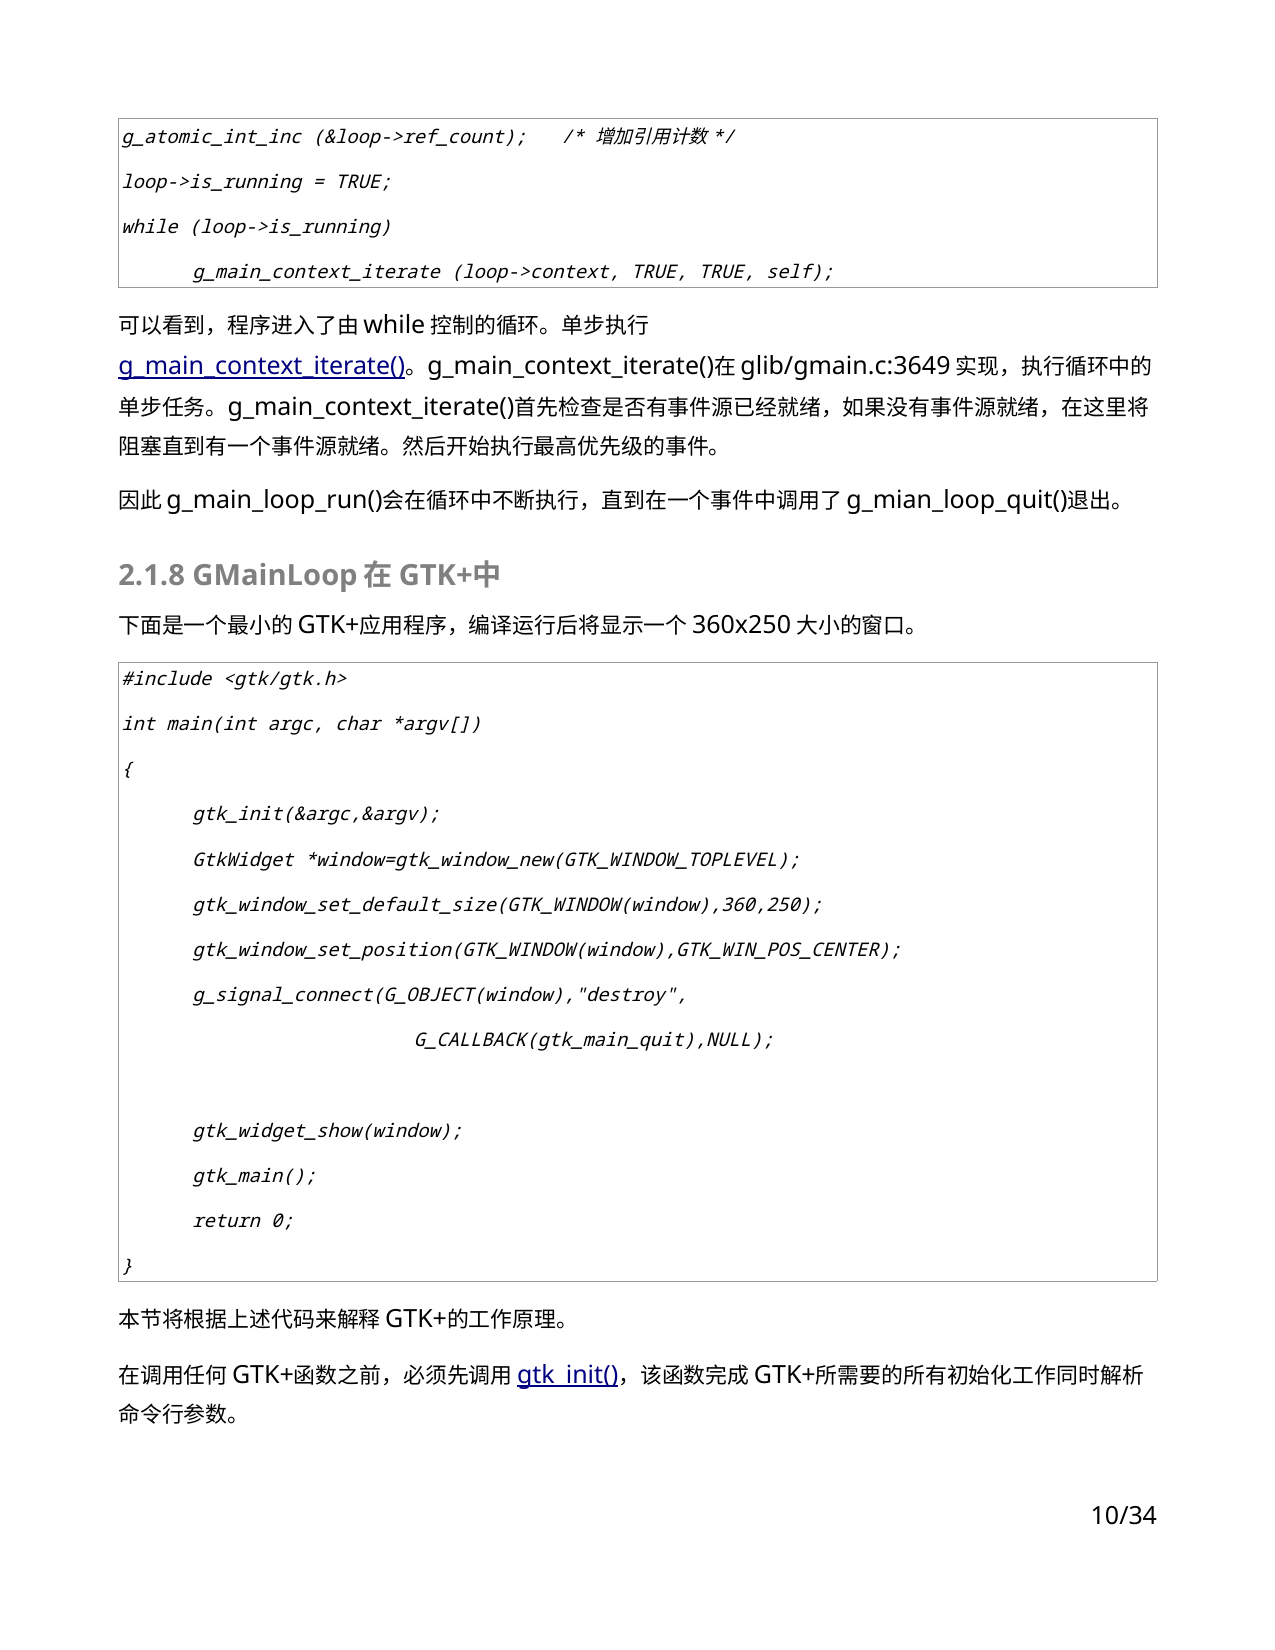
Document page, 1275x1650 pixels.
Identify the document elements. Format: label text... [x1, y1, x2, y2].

text G_CALLBACK(gtk_main_quit),NULL); [119, 1024, 1157, 1052]
text g_signal_connect(G_OBJECT(window),"destroy", [119, 978, 1157, 1007]
text int main(int argc, char *argv[]) [119, 707, 1157, 736]
text #include <gtk/gtk.h> [119, 663, 1157, 691]
text gtk_widget_show(window); [119, 1114, 1157, 1143]
text 本节将根据上述代码来解释GTK+的工作原理。 [118, 1301, 1157, 1335]
text GtkWidget *window=gtk_window_new(GTK_WINDOW_TOPLEVEL); [119, 843, 1157, 871]
text g_main_context_iterate (loop->context, TRUE, TRUE, self); [119, 256, 1157, 287]
text 可以看到，程序进入了由while控制的循环。单步执行g_main_context_iterate()。g_main_context_iterate()在glib/gmain.c:3649实现，执行循环中的单步任务。g_main_context_iterate()首先检查是否有事件源已经就绪，如果没有事件源就绪，在这里将阻塞直到有一个事件源就绪。然后开始执行最高优先级的事件。 [118, 307, 1157, 461]
text 在调用任何GTK+函数之前，必须先调用gtk_init()，该函数完成GTK+所需要的所有初始化工作同时解析命令行参数。 [118, 1357, 1157, 1428]
text 下面是一个最小的GTK+应用程序，编译运行后将显示一个360x250大小的窗口。 [118, 607, 1157, 641]
text return 0; [119, 1204, 1157, 1233]
text 因此g_main_loop_run()会在循环中不断执行，直到在一个事件中调用了g_mian_loop_quit()退出。 [118, 482, 1157, 516]
text gtk_main(); [119, 1159, 1157, 1188]
text g_atomic_int_inc (&loop->ref_count); /* 增加引用计数 */ [119, 119, 1157, 148]
text { [119, 752, 1157, 781]
text } [119, 1250, 1157, 1281]
text gtk_init(&argc,&argv); [119, 798, 1157, 826]
text gtk_window_set_position(GTK_WINDOW(window),GTK_WIN_POS_CENTER); [119, 933, 1157, 962]
text loop->is_running = TRUE; [119, 165, 1157, 194]
subtitle 2.1.8 GMainLoop在GTK+中 [118, 552, 1157, 594]
text while (loop->is_running) [119, 211, 1157, 239]
text gtk_window_set_default_size(GTK_WINDOW(window),360,250); [119, 888, 1157, 917]
